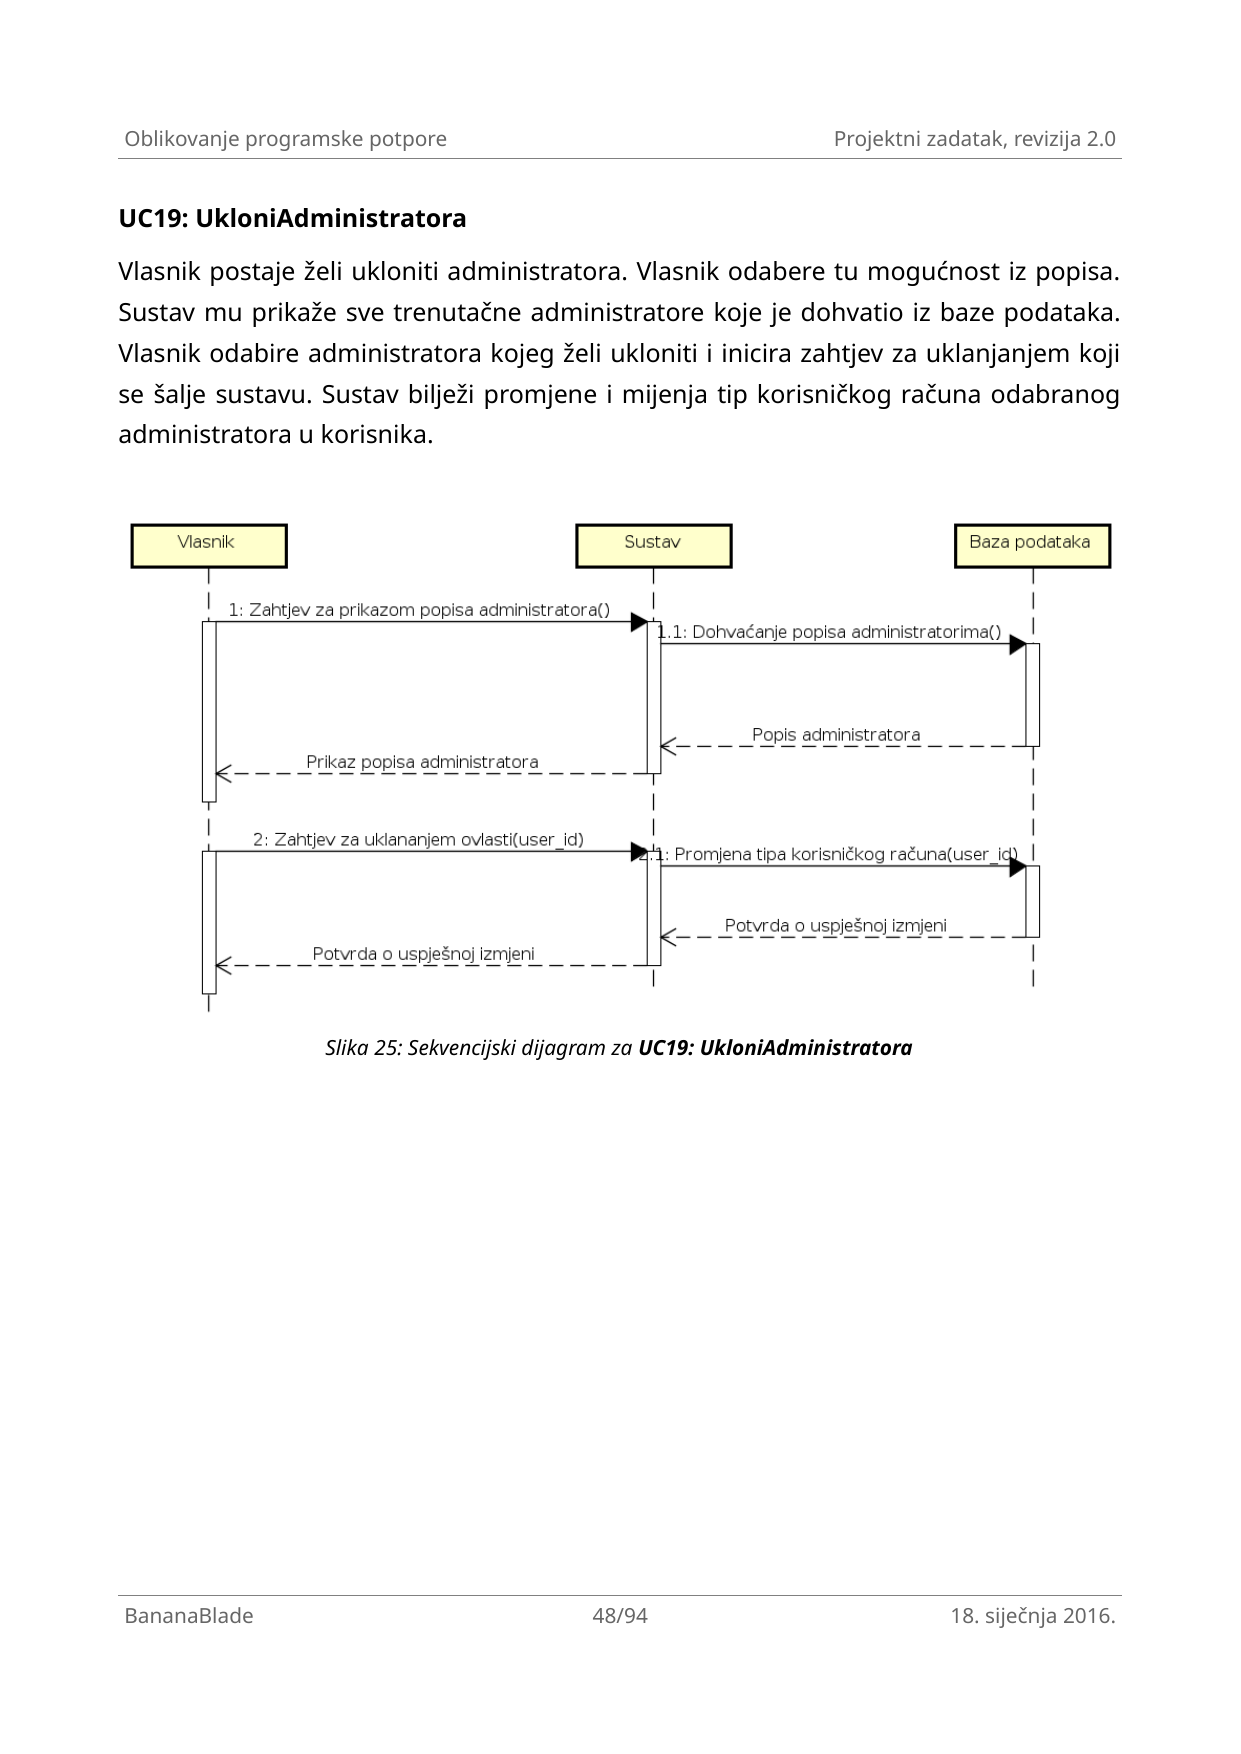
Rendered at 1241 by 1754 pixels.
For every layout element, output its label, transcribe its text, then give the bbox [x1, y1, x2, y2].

text Slika 25: Sekvencijski dijagram za UC19: UkloniAdministratora [118, 1028, 1122, 1062]
subtitle UC19: UkloniAdministratora [118, 201, 1122, 234]
text Vlasnik postaje želi ukloniti administratora. Vlasnik odabere tu mogućnost iz popisa. Sustav mu prikaže sve trenutačne administratore koje je dohvatio iz baze podataka. Vlasnik odabire administratora kojeg želi ukloniti i inicira zahtjev za uklanjanjem koji se šalje sustavu. Sustav bilježi promjene i mijenja tip korisničkog računa odabranog administratora u korisnika. [118, 254, 1122, 451]
picture [118, 511, 1123, 1028]
